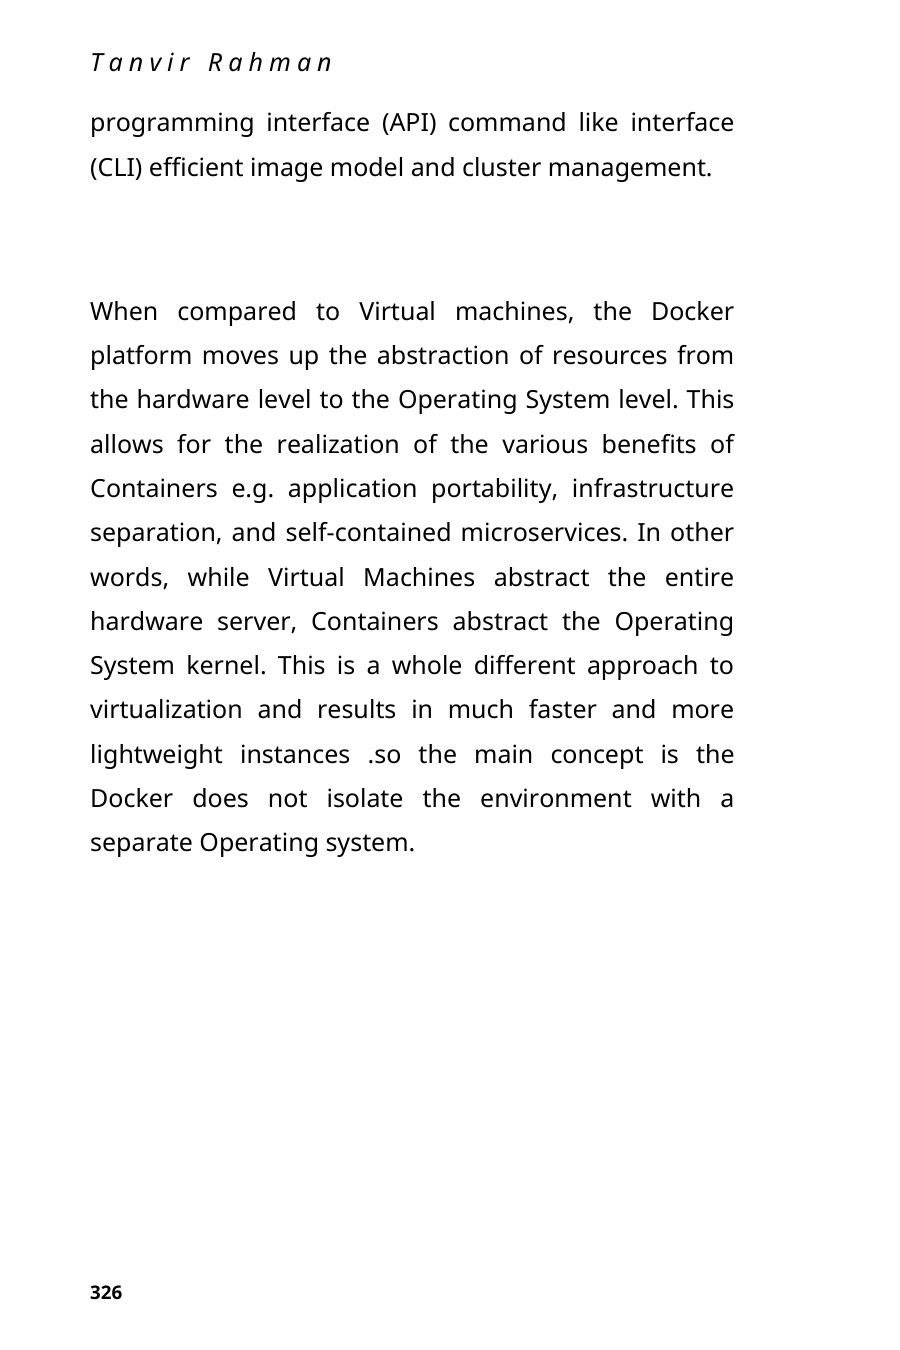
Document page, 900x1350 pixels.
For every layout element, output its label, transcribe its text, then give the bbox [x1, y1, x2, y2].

text programming interface (API) command like interface (CLI) efficient image model and cluster management. [90, 105, 735, 183]
text When compared to Virtual machines, the Docker platform moves up the abstraction of resources from the hardware level to the Operating System level. This allows for the realization of the various benefits of Containers e.g. application portability, infrastructure separation, and self-contained microservices. In other words, while Virtual Machines abstract the entire hardware server, Containers abstract the Operating System kernel. This is a whole different approach to virtualization and results in much faster and more lightweight instances .so the main concept is the Docker does not isolate the environment with a separate Operating system. [90, 293, 735, 859]
